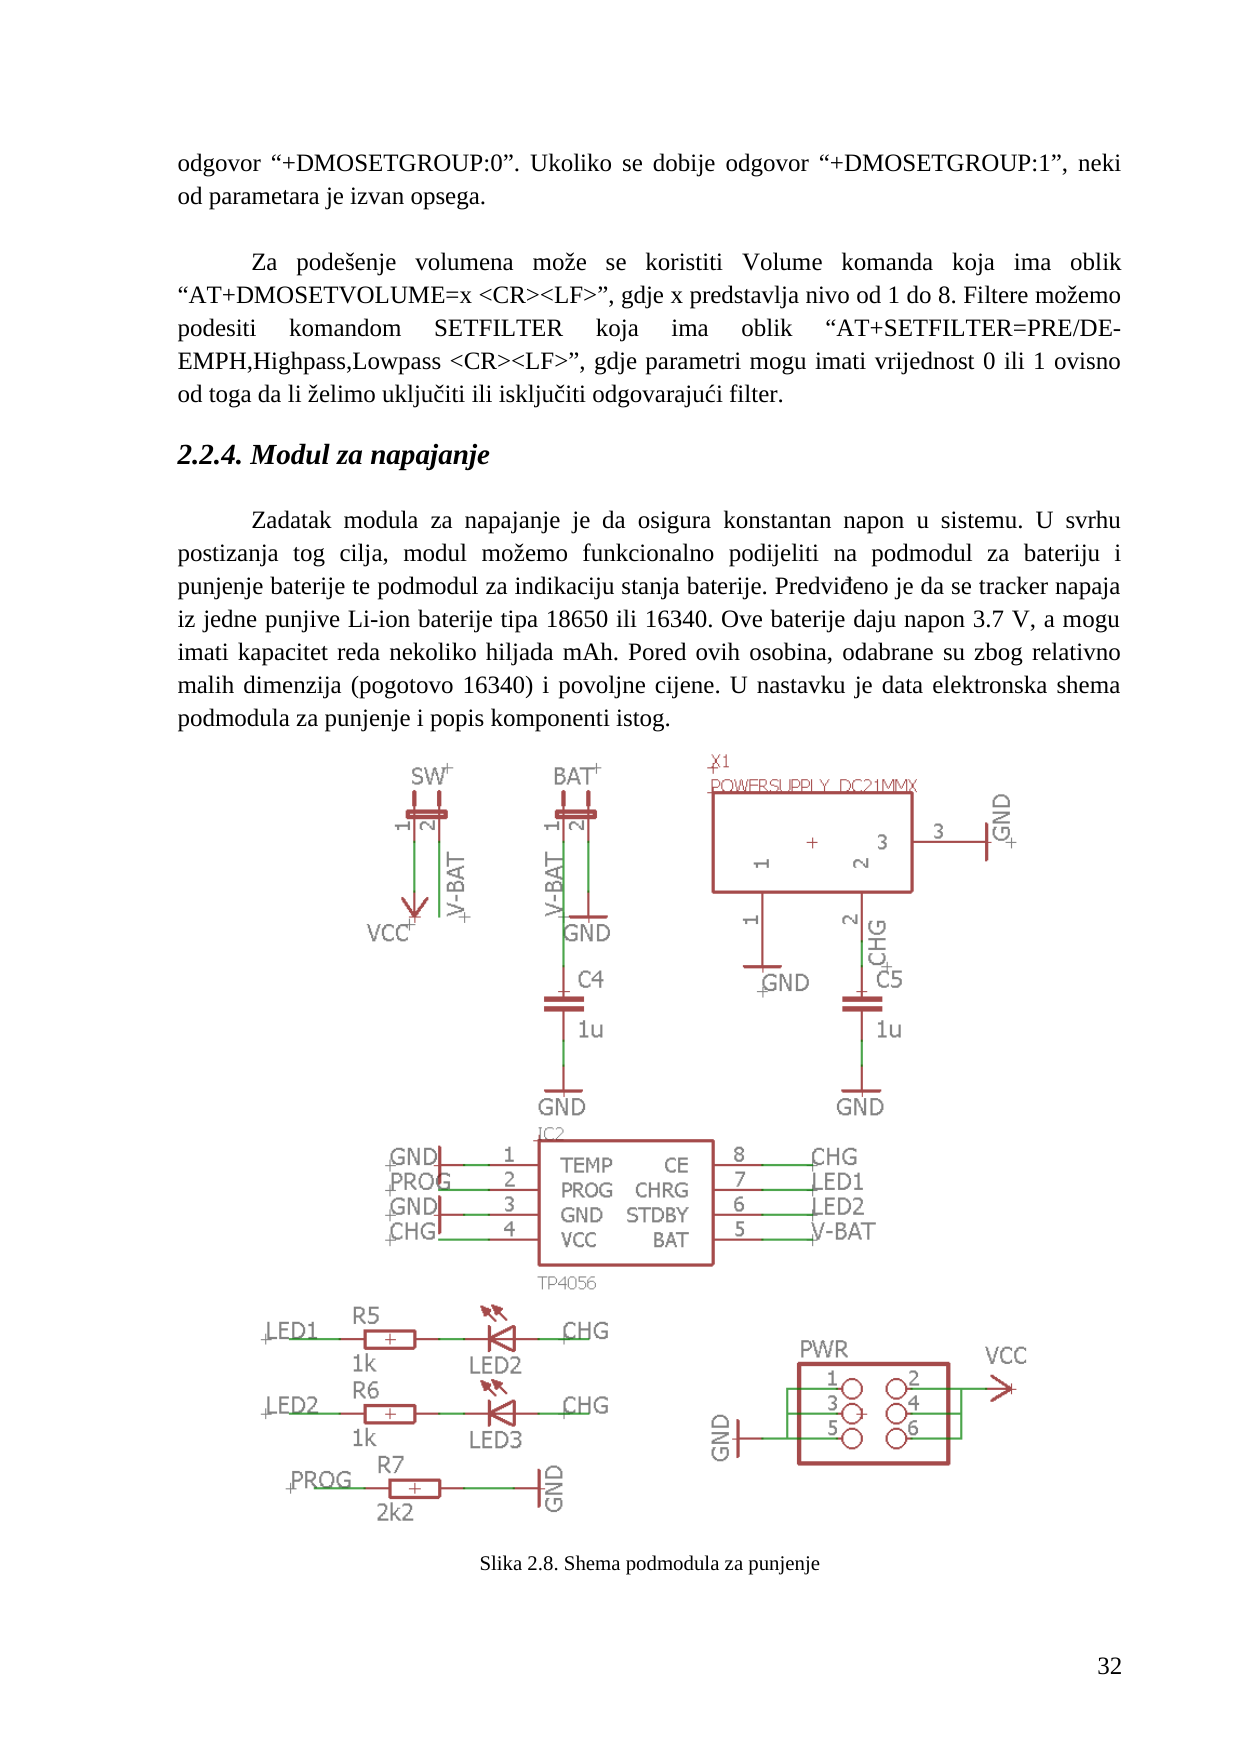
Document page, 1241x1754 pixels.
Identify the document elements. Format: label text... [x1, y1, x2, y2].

text Za podešenje volumena može se koristiti Volume komanda koja ima oblik “AT+DMOSETVOLUME=x <CR><LF>”, gdje x predstavlja nivo od 1 do 8. Filtere možemo podesiti komandom SETFILTER koja ima oblik “AT+SETFILTER=PRE/DE-EMPH,Highpass,Lowpass <CR><LF>”, gdje parametri mogu imati vrijednost 0 ili 1 ovisno od toga da li želimo uključiti ili isključiti odgovarajući filter. [177, 247, 1122, 408]
text Slika 2.8. Shema podmodula za punjenje [177, 1156, 1122, 1575]
text odgovor “+DMOSETGROUP:0”. Ukoliko se dobije odgovor “+DMOSETGROUP:1”, neki od parametara je izvan opsega. [177, 148, 1122, 209]
picture [209, 736, 1091, 1551]
subtitle 2.2.4. Modul za napajanje [177, 437, 1122, 470]
text Zadatak modula za napajanje je da osigura konstantan napon u sistemu. U svrhu postizanja tog cilja, modul možemo funkcionalno podijeliti na podmodul za bateriju i punjenje baterije te podmodul za indikaciju stanja baterije. Predviđeno je da se tracker napaja iz jedne punjive Li-ion baterije tipa 18650 ili 16340. Ove baterije daju napon 3.7 V, a mogu imati kapacitet reda nekoliko hiljada mAh. Pored ovih osobina, odabrane su zbog relativno malih dimenzija (pogotovo 16340) i povoljne cijene. U nastavku je data elektronska shema podmodula za punjenje i popis komponenti istog. [177, 505, 1122, 732]
